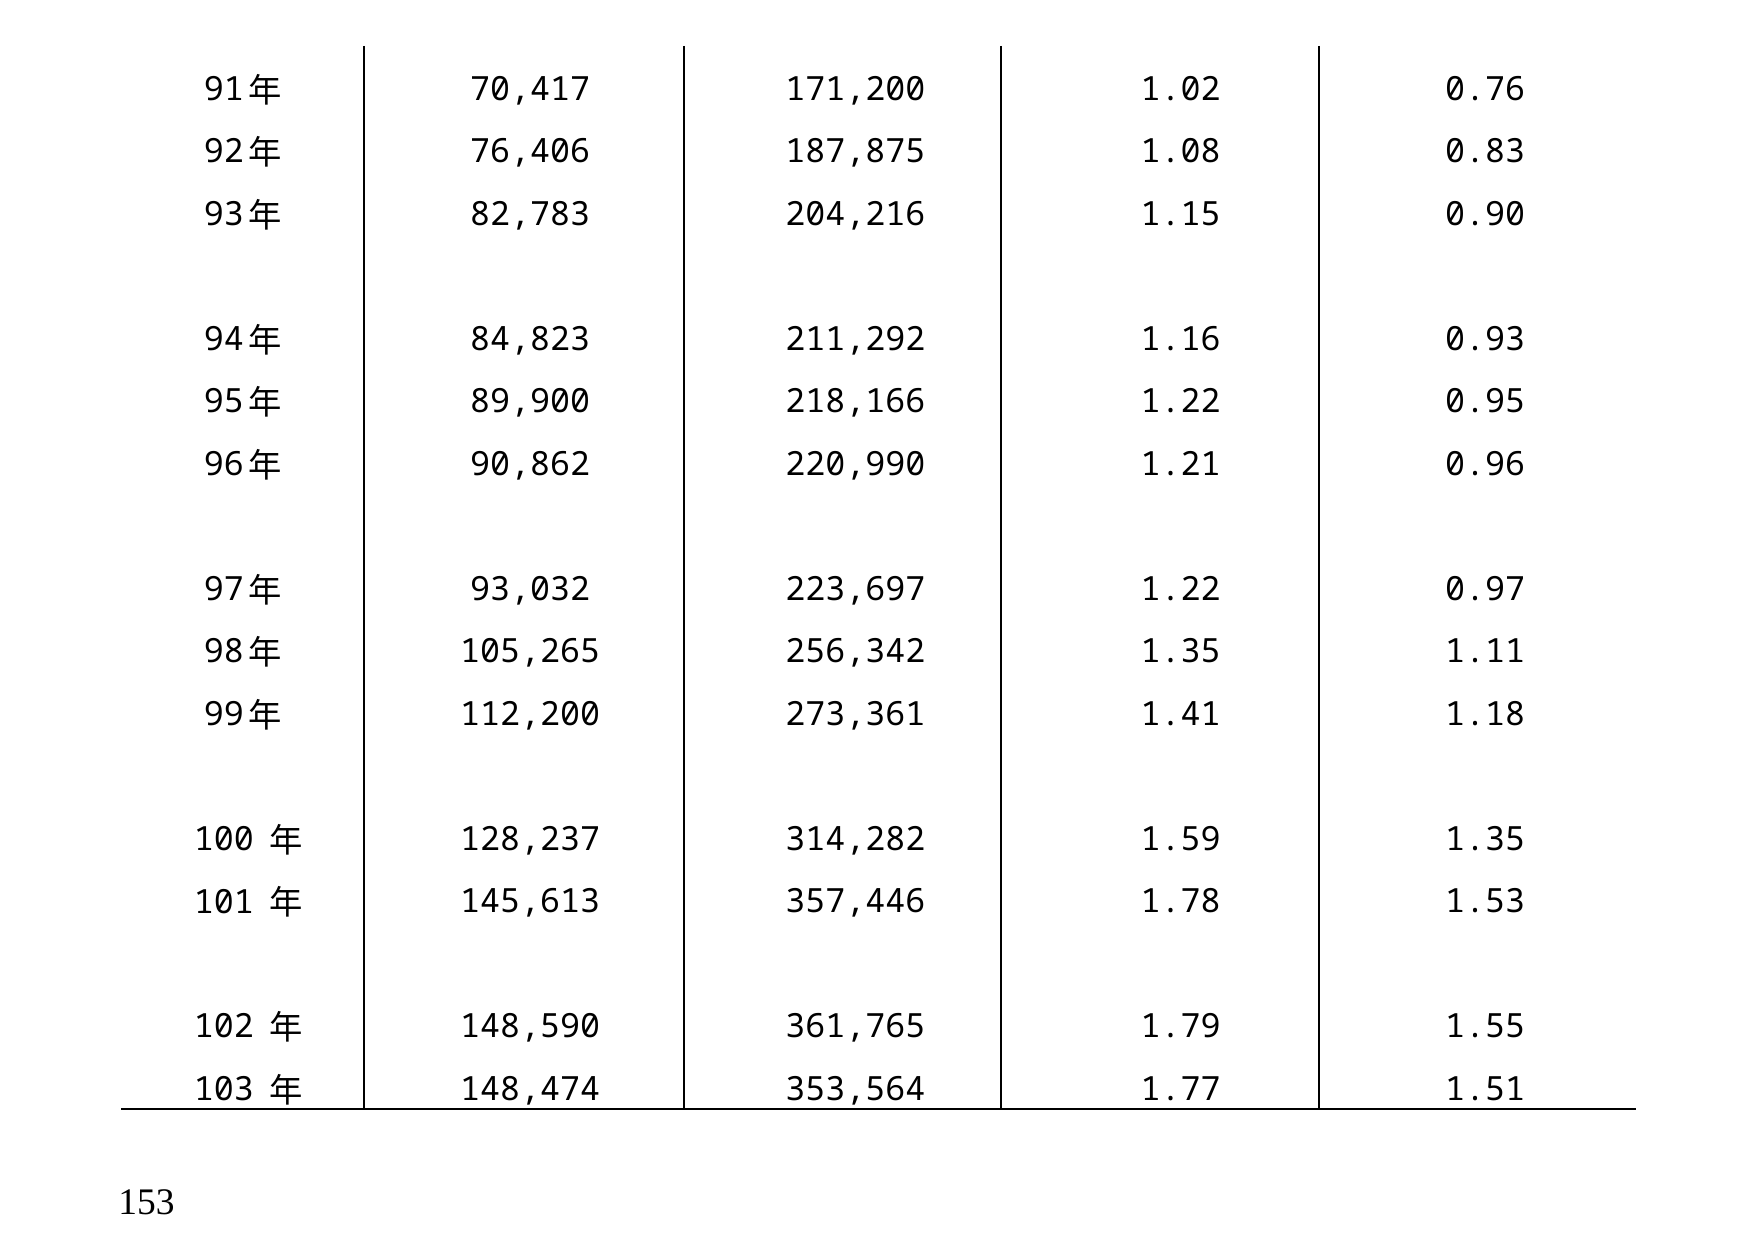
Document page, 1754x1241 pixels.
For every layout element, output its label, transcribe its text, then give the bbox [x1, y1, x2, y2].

table_cell 84,823 [365, 233, 683, 358]
table_cell 1.55 [1320, 921, 1636, 1046]
table_cell 82,783 [365, 171, 683, 233]
table_cell 1.41 [1002, 671, 1318, 733]
table_cell 112,200 [365, 671, 683, 733]
table_cell 1.51 [1320, 1046, 1636, 1108]
table_cell 353,564 [685, 1046, 1000, 1108]
table_cell 1.21 [1002, 421, 1318, 483]
table_cell 148,590 [365, 921, 683, 1046]
table_cell 0.93 [1320, 233, 1636, 358]
table_cell 1.02 [1002, 46, 1318, 108]
table_cell 93年 [121, 171, 363, 233]
table_cell 70,417 [365, 46, 683, 108]
table_cell 1.08 [1002, 108, 1318, 171]
table_cell 103年 [121, 1046, 363, 1108]
table_cell 1.18 [1320, 671, 1636, 733]
table_cell 0.95 [1320, 358, 1636, 421]
table_cell 128,237 [365, 734, 683, 858]
table_cell 1.22 [1002, 358, 1318, 421]
table_cell 1.77 [1002, 1046, 1318, 1108]
table_cell 256,342 [685, 608, 1000, 671]
table_cell 1.22 [1002, 484, 1318, 608]
table_cell 273,361 [685, 671, 1000, 733]
table_cell 0.90 [1320, 171, 1636, 233]
table_cell 76,406 [365, 108, 683, 171]
table_cell 0.97 [1320, 484, 1636, 608]
table_cell 92年 [121, 108, 363, 171]
table_cell 89,900 [365, 358, 683, 421]
table_cell 90,862 [365, 421, 683, 483]
table_cell 1.15 [1002, 171, 1318, 233]
table_cell 223,697 [685, 484, 1000, 608]
table_cell 95年 [121, 358, 363, 421]
table_cell 102年 [121, 921, 363, 1046]
table_cell 1.11 [1320, 608, 1636, 671]
table_cell 96年 [121, 421, 363, 483]
table_cell 94年 [121, 233, 363, 358]
table_cell 1.78 [1002, 858, 1318, 921]
table_cell 145,613 [365, 858, 683, 921]
table_cell 100年 [121, 734, 363, 858]
table_cell 1.79 [1002, 921, 1318, 1046]
table_cell 0.96 [1320, 421, 1636, 483]
table_cell 93,032 [365, 484, 683, 608]
table_cell 211,292 [685, 233, 1000, 358]
table_cell 171,200 [685, 46, 1000, 108]
table_cell 1.53 [1320, 858, 1636, 921]
table_cell 99年 [121, 671, 363, 733]
table_cell 218,166 [685, 358, 1000, 421]
table_cell 1.59 [1002, 734, 1318, 858]
table_cell 187,875 [685, 108, 1000, 171]
table_cell 1.35 [1002, 608, 1318, 671]
table_cell 148,474 [365, 1046, 683, 1108]
table_cell 0.83 [1320, 108, 1636, 171]
table_cell 91年 [121, 46, 363, 108]
table_cell 361,765 [685, 921, 1000, 1046]
table_cell 0.76 [1320, 46, 1636, 108]
table_cell 314,282 [685, 734, 1000, 858]
table_cell 1.16 [1002, 233, 1318, 358]
table_cell 97年 [121, 484, 363, 608]
table_cell 98年 [121, 608, 363, 671]
table_cell 105,265 [365, 608, 683, 671]
table_cell 204,216 [685, 171, 1000, 233]
table_cell 220,990 [685, 421, 1000, 483]
table_cell 357,446 [685, 858, 1000, 921]
table_cell 1.35 [1320, 734, 1636, 858]
table_cell 101年 [121, 858, 363, 921]
